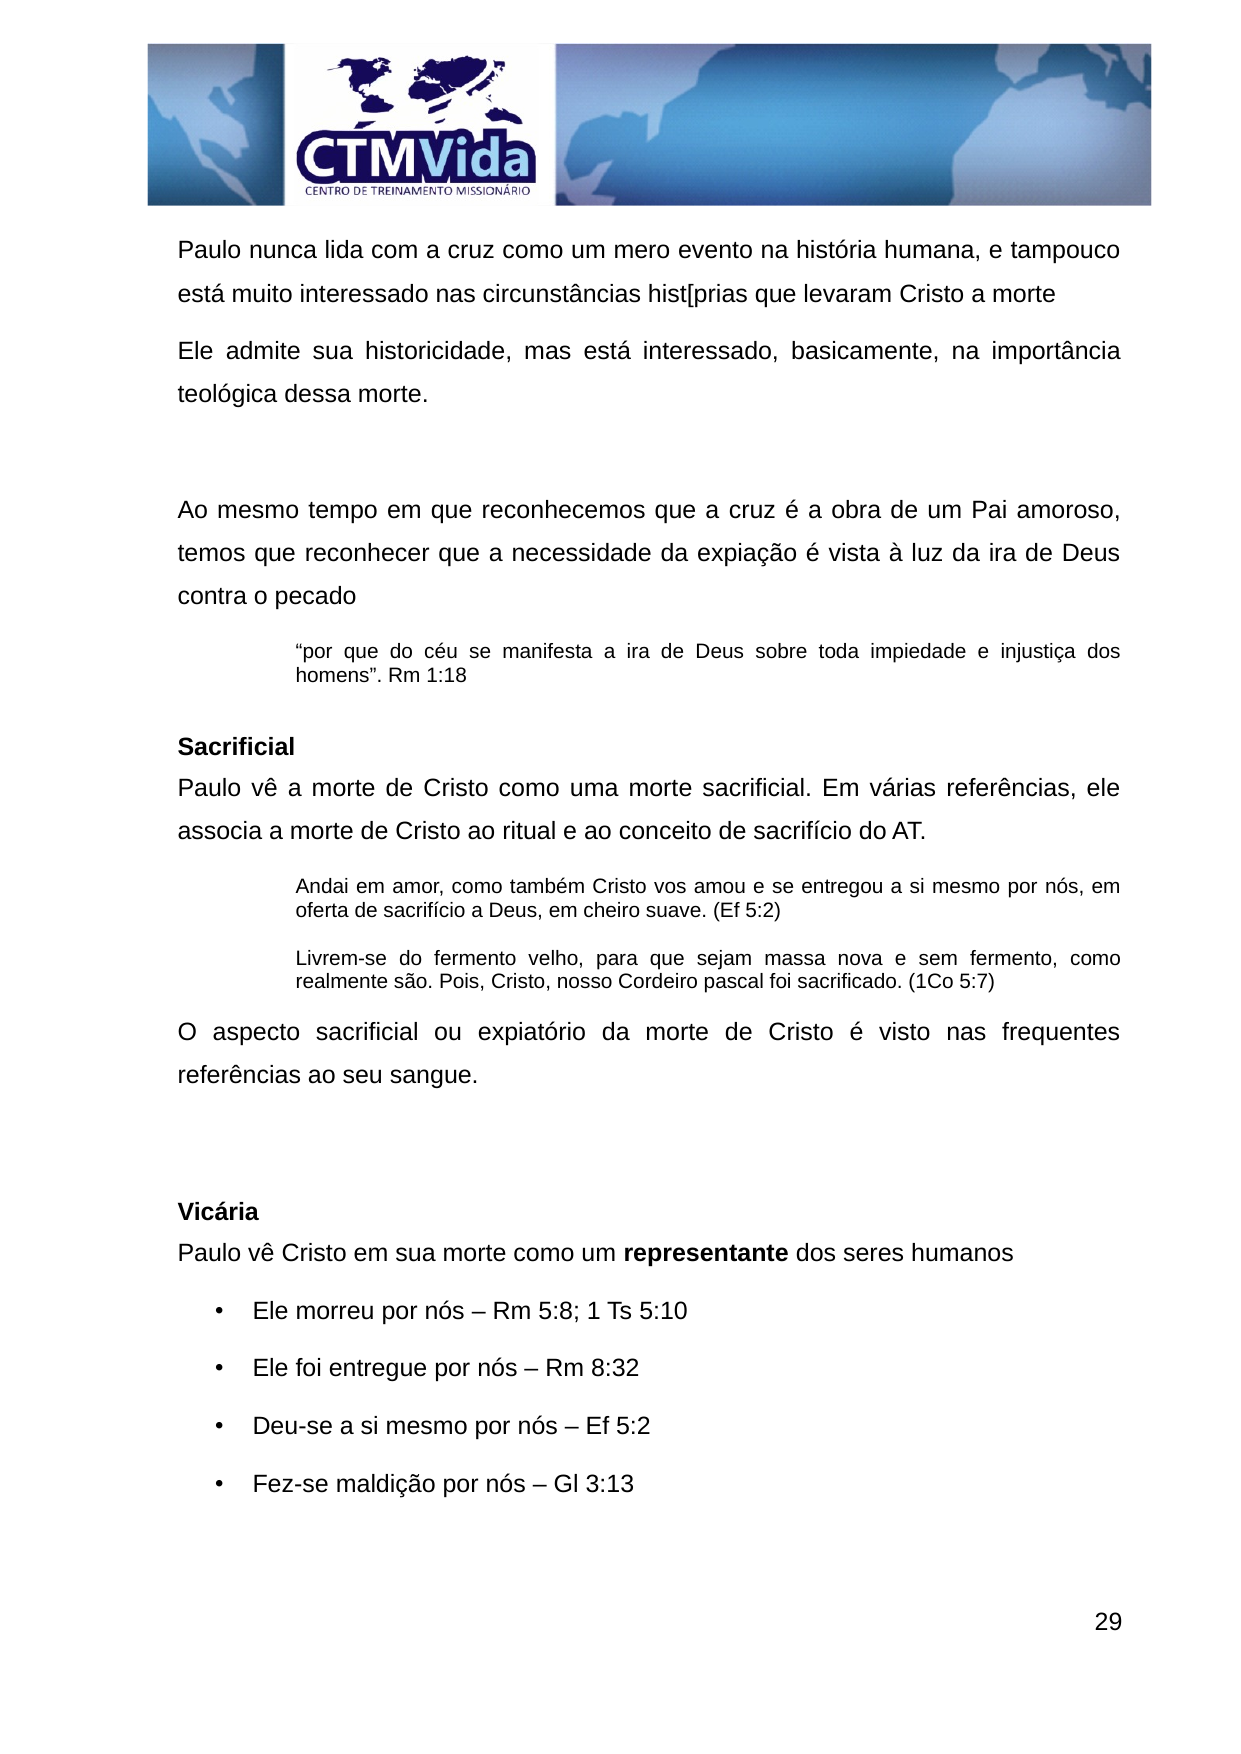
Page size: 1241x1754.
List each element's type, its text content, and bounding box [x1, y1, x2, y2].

text Paulo vê Cristo em sua morte como um representante dos seres humanos [177, 1238, 1122, 1267]
text Paulo nunca lida com a cruz como um mero evento na história humana, e tampouco está muito interessado nas circunstâncias hist[prias que levaram Cristo a morte [177, 235, 1122, 307]
text Paulo vê a morte de Cristo como uma morte sacrificial. Em várias referências, ele associa a morte de Cristo ao ritual e ao conceito de sacrifício do AT. [177, 773, 1122, 844]
subtitle Sacrificial [177, 731, 1122, 760]
text Ele admite sua historicidade, mas está interessado, basicamente, na importância teológica dessa morte. [177, 336, 1122, 408]
list Deu-se a si mesmo por nós – Ef 5:2 [215, 1411, 1122, 1440]
list Ele morreu por nós – Rm 5:8; 1 Ts 5:10 [215, 1296, 1122, 1324]
text O aspecto sacrificial ou expiatório da morte de Cristo é visto nas frequentes referências ao seu sangue. [177, 1017, 1122, 1089]
picture [147, 43, 1152, 206]
text Andai em amor, como também Cristo vos amou e se entregou a si mesmo por nós, em oferta de sacrifício a Deus, em cheiro suave. (Ef 5:2) [295, 873, 1122, 921]
text Livrem-se do fermento velho, para que sejam massa nova e sem fermento, como realmente são. Pois, Cristo, nosso Cordeiro pascal foi sacrificado. (1Co 5:7) [295, 945, 1122, 993]
list Fez-se maldição por nós – Gl 3:13 [215, 1469, 1122, 1498]
list Ele foi entregue por nós – Rm 8:32 [215, 1353, 1122, 1382]
text “por que do céu se manifesta a ira de Deus sobre toda impiedade e injustiça dos homens”. Rm 1:18 [295, 639, 1122, 687]
text Ao mesmo tempo em que reconhecemos que a cruz é a obra de um Pai amoroso, temos que reconhecer que a necessidade da expiação é vista à luz da ira de Deus contra o pecado [177, 495, 1122, 610]
subtitle Vicária [177, 1197, 1122, 1225]
